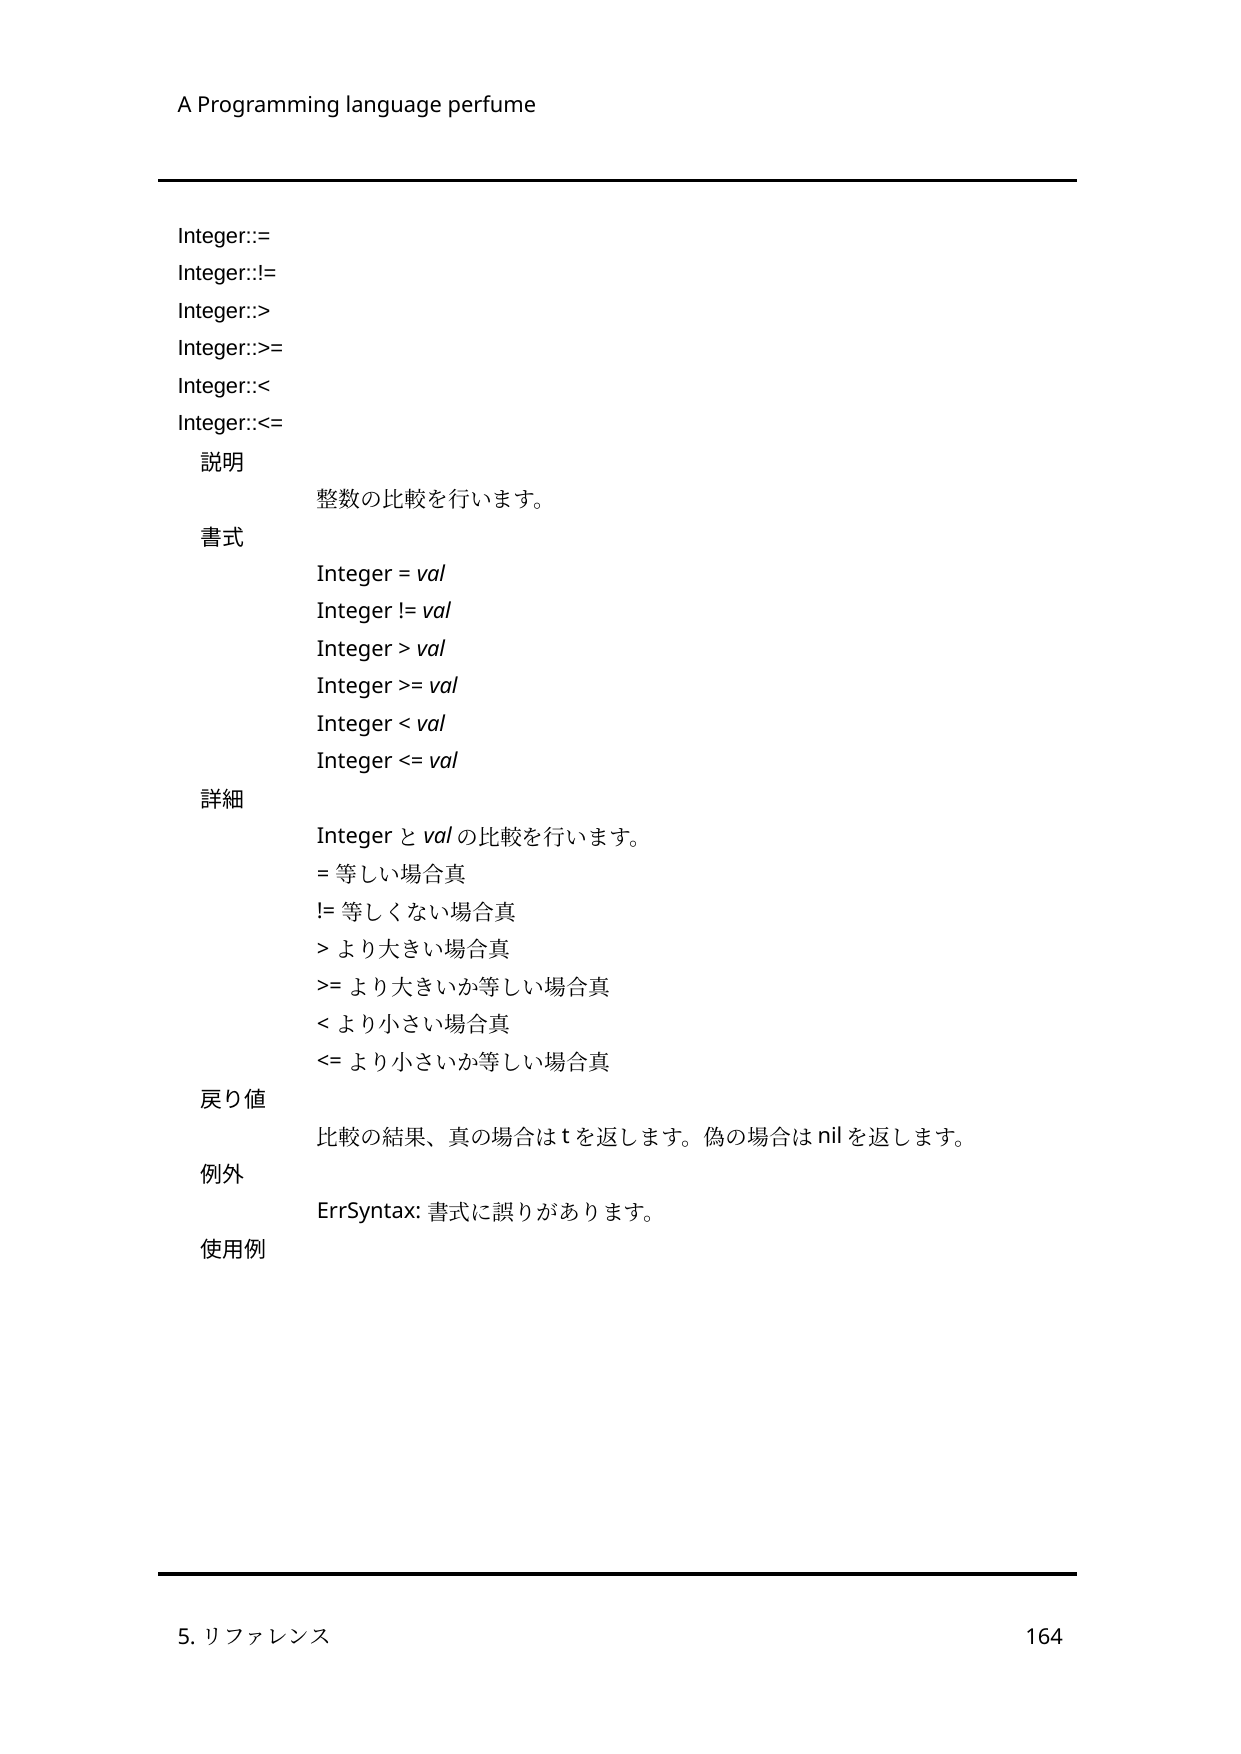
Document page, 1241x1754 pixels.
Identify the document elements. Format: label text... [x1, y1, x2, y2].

table_cell 戻り値 [200, 1079, 317, 1154]
table_cell 書式 [200, 517, 317, 779]
table_cell ErrSyntax: 書式に誤りがあります。 [317, 1154, 1063, 1229]
subtitle Integer::!= [177, 254, 1063, 292]
table_cell 比較の結果、真の場合はtを返します。偽の場合はnilを返します。 [317, 1079, 1063, 1154]
subtitle Integer::< [177, 367, 1063, 404]
table_cell 使用例 [200, 1229, 317, 1304]
subtitle Integer::= [177, 217, 1063, 254]
table_cell 詳細 [200, 779, 317, 1079]
table_cell [317, 1229, 1063, 1304]
table_cell Integer = val Integer != val Integer > val Integer >= val Integer < val Integer <= val [317, 517, 1063, 779]
table_cell 例外 [200, 1154, 317, 1229]
table_cell Integerとvalの比較を行います。 = 等しい場合真 != 等しくない場合真 > より大きい場合真 >= より大きいか等しい場合真 < より小さい場合真 <= より小さいか等しい場合真 [317, 779, 1063, 1079]
subtitle Integer::<= [177, 404, 1063, 442]
table_header 整数の比較を行います。 [317, 442, 1063, 517]
table_header 説明 [200, 442, 317, 517]
subtitle Integer::> [177, 292, 1063, 329]
subtitle Integer::>= [177, 329, 1063, 367]
